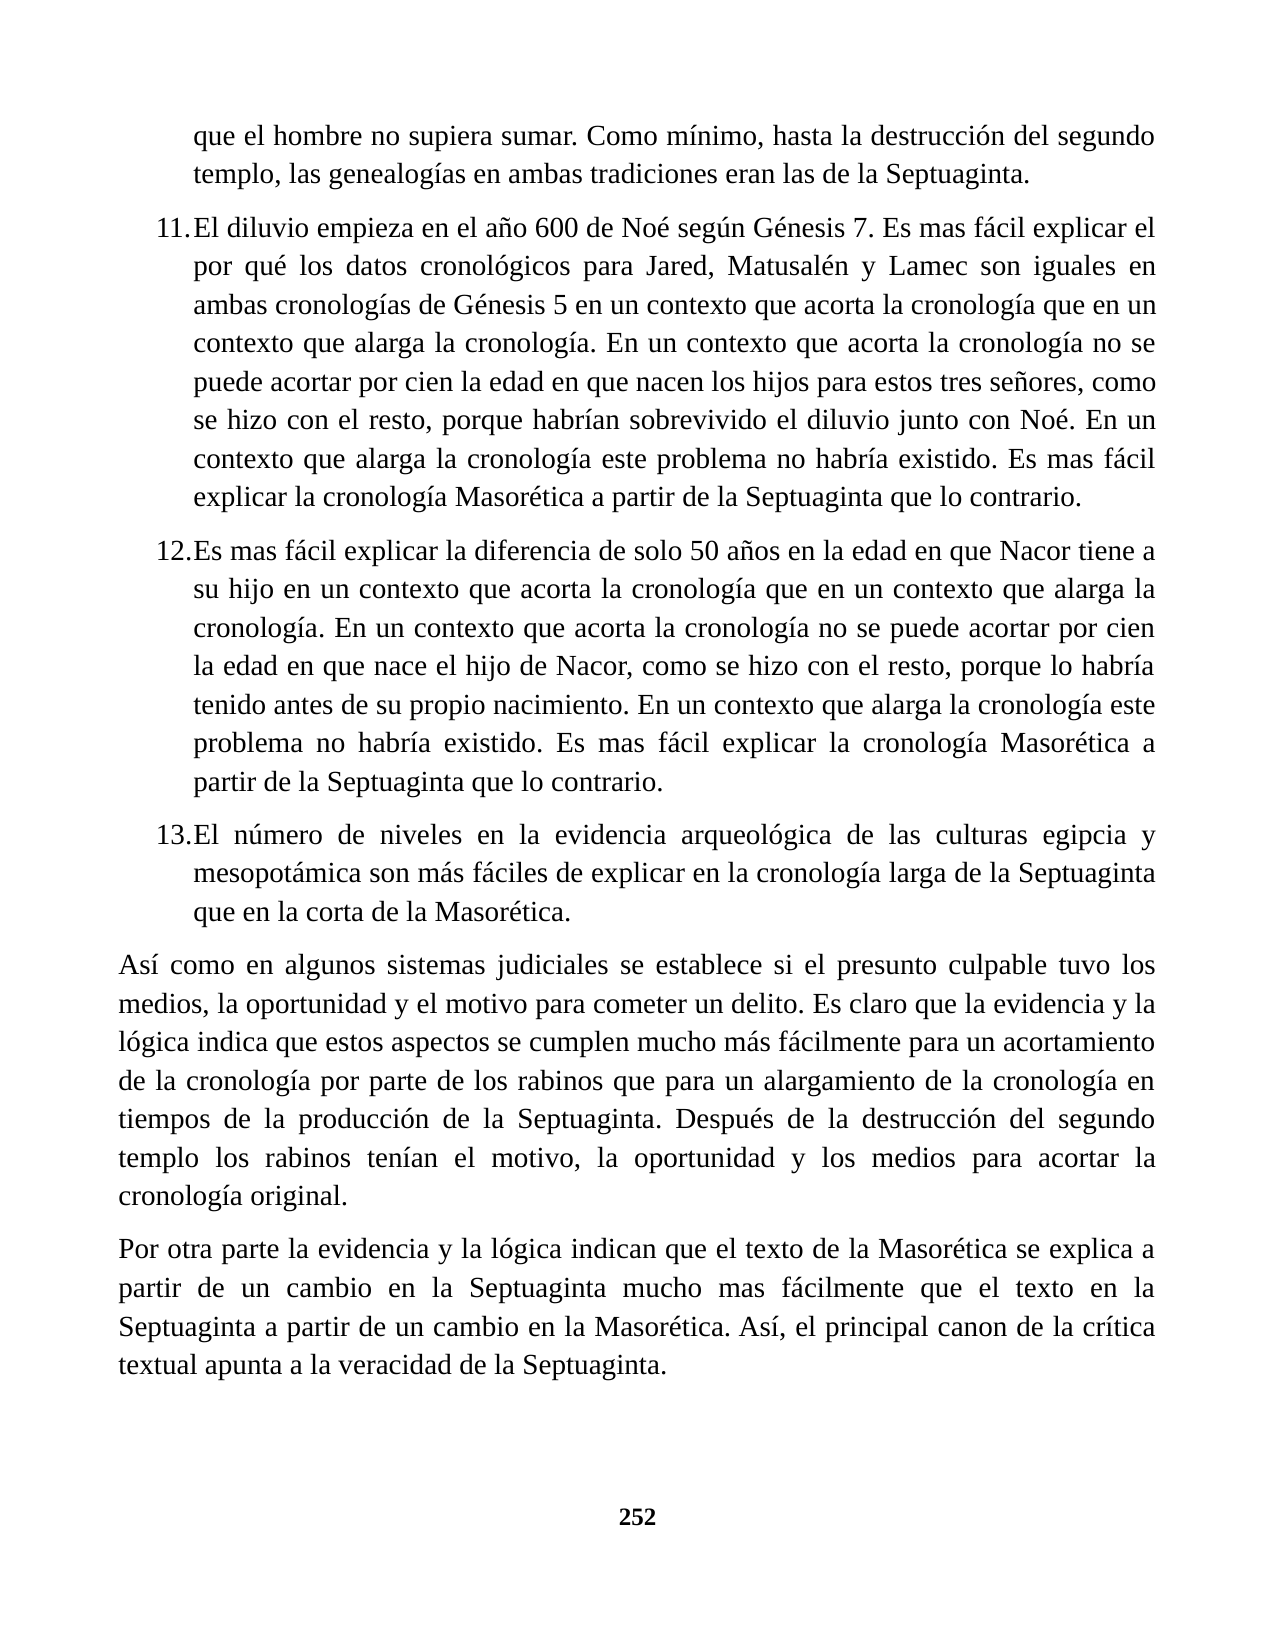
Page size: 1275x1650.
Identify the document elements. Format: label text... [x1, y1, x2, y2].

list que el hombre no supiera sumar. Como mínimo, hasta la destrucción del segundo templo, las genealogías en ambas tradiciones eran las de la Septuaginta. [156, 118, 1157, 190]
list El diluvio empieza en el año 600 de Noé según Génesis 7. Es mas fácil explicar el por qué los datos cronológicos para Jared, Matusalén y Lamec son iguales en ambas cronologías de Génesis 5 en un contexto que acorta la cronología que en un contexto que alarga la cronología. En un contexto que acorta la cronología no se puede acortar por cien la edad en que nacen los hijos para estos tres señores, como se hizo con el resto, porque habrían sobrevivido el diluvio junto con Noé. En un contexto que alarga la cronología este problema no habría existido. Es mas fácil explicar la cronología Masorética a partir de la Septuaginta que lo contrario. [156, 210, 1157, 513]
list Es mas fácil explicar la diferencia de solo 50 años en la edad en que Nacor tiene a su hijo en un contexto que acorta la cronología que en un contexto que alarga la cronología. En un contexto que acorta la cronología no se puede acortar por cien la edad en que nace el hijo de Nacor, como se hizo con el resto, porque lo habría tenido antes de su propio nacimiento. En un contexto que alarga la cronología este problema no habría existido. Es mas fácil explicar la cronología Masorética a partir de la Septuaginta que lo contrario. [156, 533, 1157, 797]
text Por otra parte la evidencia y la lógica indican que el texto de la Masorética se explica a partir de un cambio en la Septuaginta mucho mas fácilmente que el texto en la Septuaginta a partir de un cambio en la Masorética. Así, el principal canon de la crítica textual apunta a la veracidad de la Septuaginta. [118, 1232, 1157, 1381]
list El número de niveles en la evidencia arqueológica de las culturas egipcia y mesopotámica son más fáciles de explicar en la cronología larga de la Septuaginta que en la corta de la Masorética. [156, 817, 1157, 928]
text Así como en algunos sistemas judiciales se establece si el presunto culpable tuvo los medios, la oportunidad y el motivo para cometer un delito. Es claro que la evidencia y la lógica indica que estos aspectos se cumplen mucho más fácilmente para un acortamiento de la cronología por parte de los rabinos que para un alargamiento de la cronología en tiempos de la producción de la Septuaginta. Después de la destrucción del segundo templo los rabinos tenían el motivo, la oportunidad y los medios para acortar la cronología original. [118, 947, 1157, 1212]
